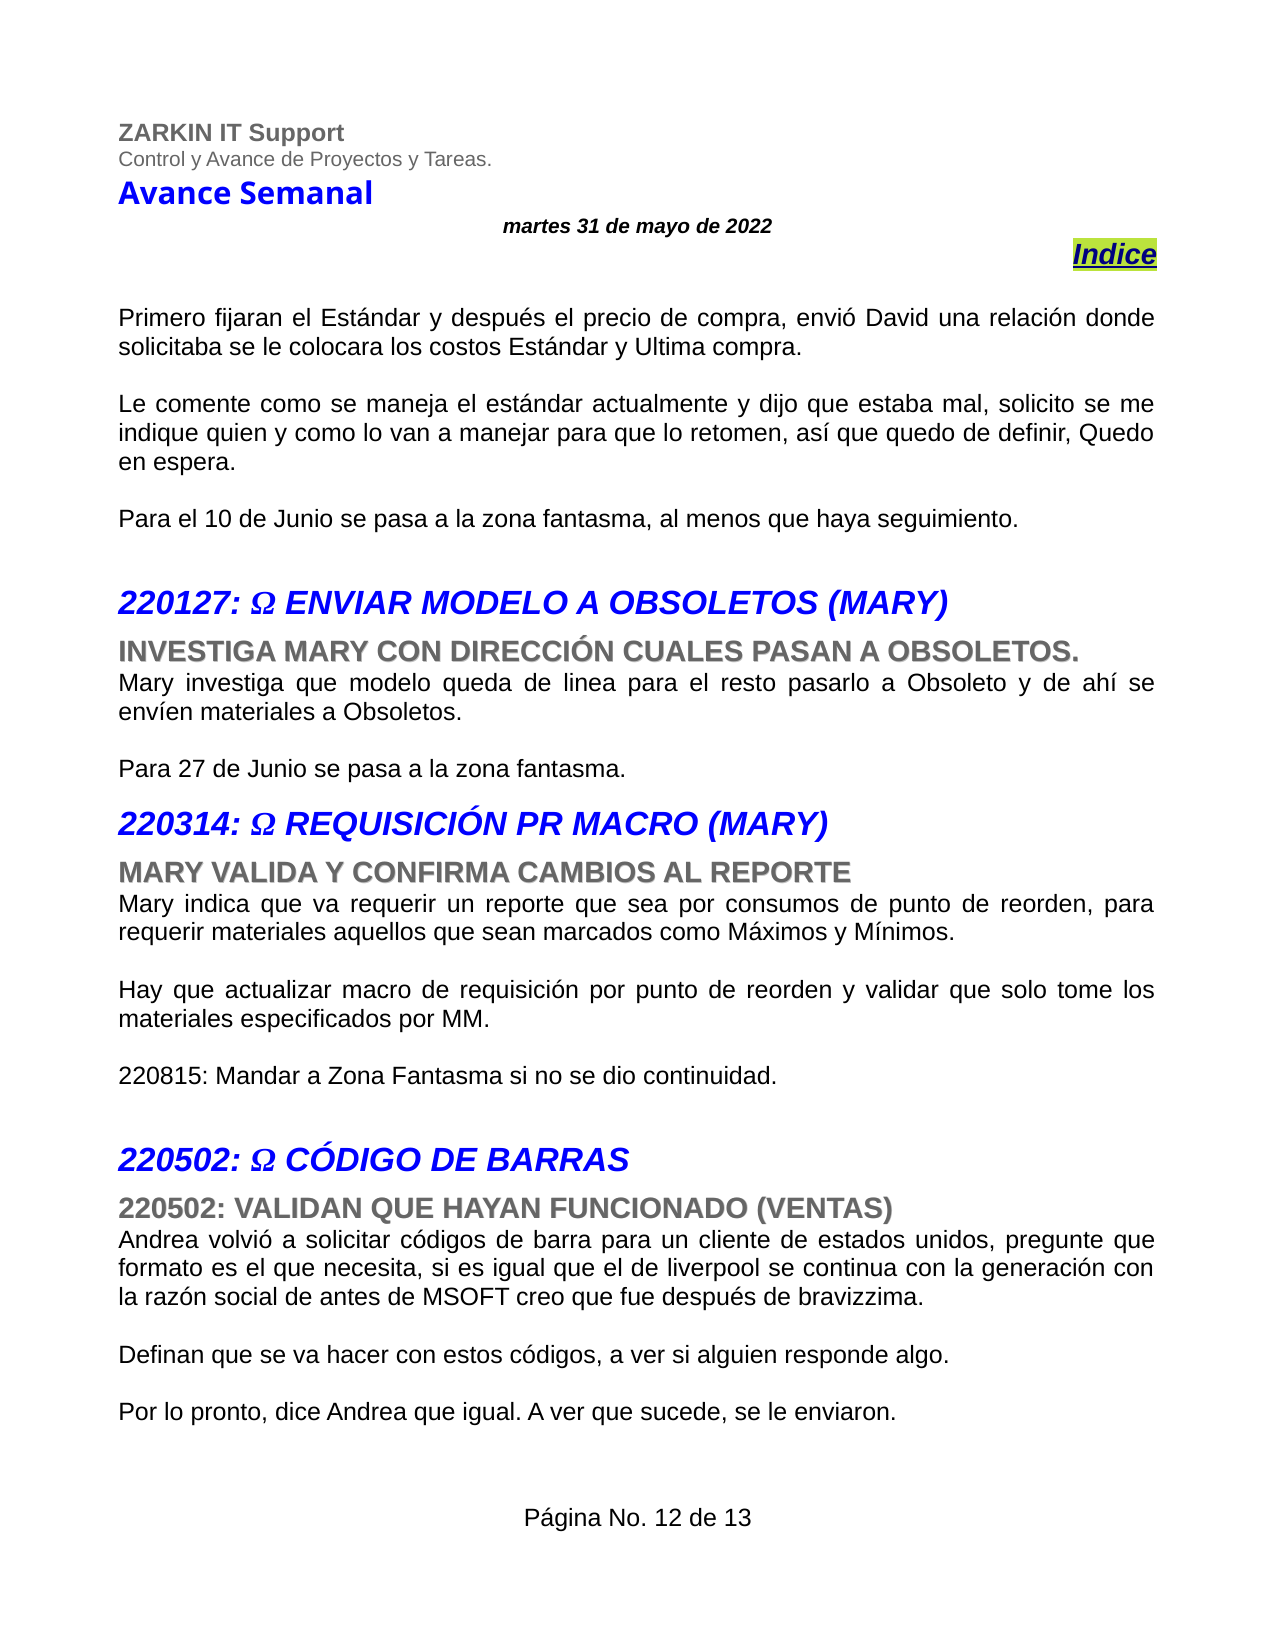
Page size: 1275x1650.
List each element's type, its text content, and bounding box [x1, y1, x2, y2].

text Hay que actualizar macro de requisición por punto de reorden y validar que solo tome los materiales especificados por MM. [118, 975, 1157, 1032]
text 220815: Mandar a Zona Fantasma si no se dio continuidad. [118, 1061, 1157, 1090]
text Mary indica que va requerir un reporte que sea por consumos de punto de reorden, para requerir materiales aquellos que sean marcados como Máximos y Mínimos. [118, 889, 1157, 946]
subtitle 220502: Ω CÓDIGO DE BARRAS [118, 1139, 1157, 1178]
subtitle INVESTIGA MARY CON DIRECCIÓN CUALES PASAN A OBSOLETOS. [118, 634, 1157, 668]
subtitle 220127: Ω ENVIAR MODELO A OBSOLETOS (mary) [118, 583, 1157, 621]
text Definan que se va hacer con estos códigos, a ver si alguien responde algo. [118, 1339, 1157, 1368]
subtitle 220502: VALIDAN QUE HAYAN FUNCIONADO (VENTAS) [118, 1191, 1157, 1224]
text Para el 10 de Junio se pasa a la zona fantasma, al menos que haya seguimiento. [118, 504, 1157, 533]
text Por lo pronto, dice Andrea que igual. A ver que sucede, se le enviaron. [118, 1397, 1157, 1426]
subtitle 220314: Ω REQUISICIÓN PR MACRO (mary) [118, 803, 1157, 842]
text Le comente como se maneja el estándar actualmente y dijo que estaba mal, solicito se me indique quien y como lo van a manejar para que lo retomen, así que quedo de definir, Quedo en espera. [118, 389, 1157, 476]
subtitle MARY VALIDA Y CONFIRMA CAMBIOS AL REPORTE [118, 855, 1157, 889]
text Primero fijaran el Estándar y después el precio de compra, envió David una relación donde solicitaba se le colocara los costos Estándar y Ultima compra. [118, 303, 1157, 361]
text Mary investiga que modelo queda de linea para el resto pasarlo a Obsoleto y de ahí se envíen materiales a Obsoletos. [118, 668, 1157, 725]
text Andrea volvió a solicitar códigos de barra para un cliente de estados unidos, pregunte que formato es el que necesita, si es igual que el de liverpool se continua con la generación con la razón social de antes de MSOFT creo que fue después de bravizzima. [118, 1224, 1157, 1311]
text Para 27 de Junio se pasa a la zona fantasma. [118, 754, 1157, 783]
